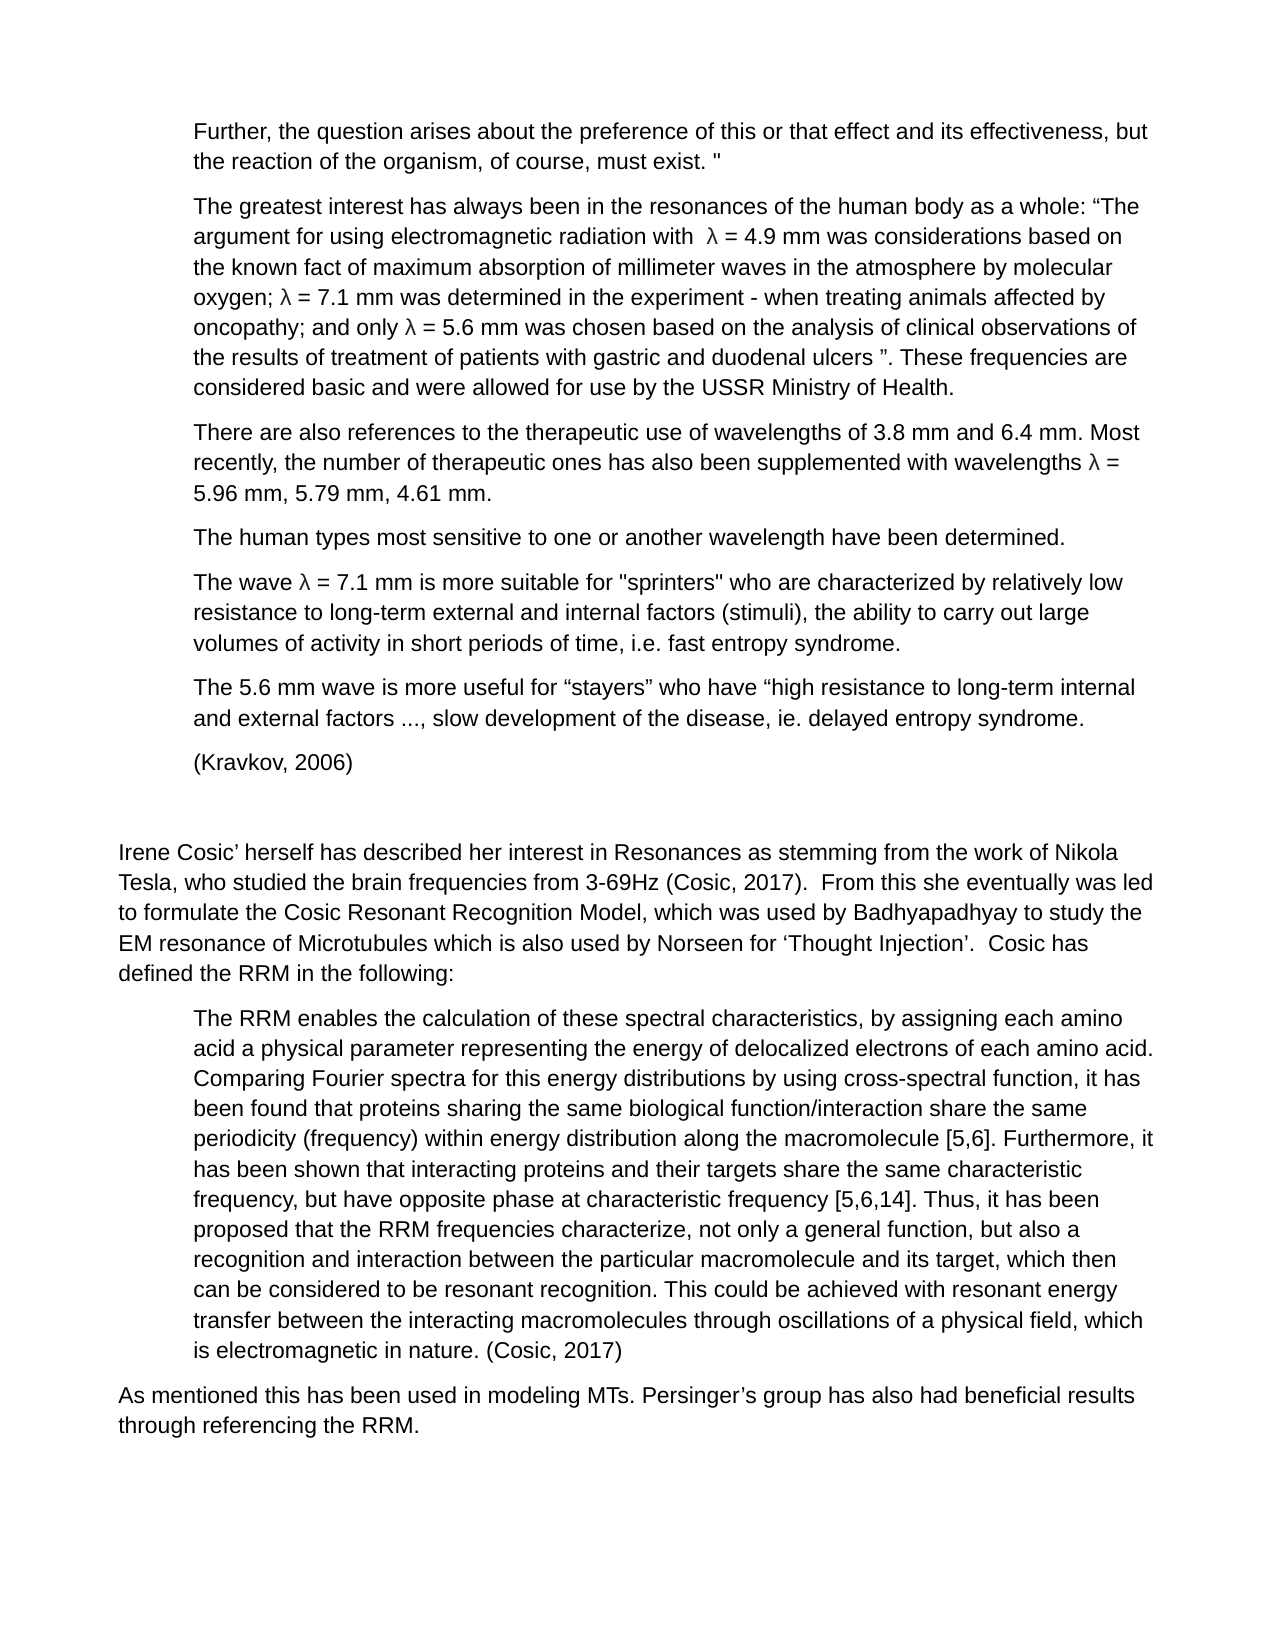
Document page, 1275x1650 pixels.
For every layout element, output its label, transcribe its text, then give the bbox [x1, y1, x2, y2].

text Further, the question arises about the preference of this or that effect and its effectiveness, but the reaction of the organism, of course, must exist. " [193, 118, 1157, 175]
text The RRM enables the calculation of these spectral characteristics, by assigning each amino acid a physical parameter representing the energy of delocalized electrons of each amino acid. Comparing Fourier spectra for this energy distributions by using cross-spectral function, it has been found that proteins sharing the same biological function/interaction share the same periodicity (frequency) within energy distribution along the macromolecule [5,6]. Furthermore, it has been shown that interacting proteins and their targets share the same characteristic frequency, but have opposite phase at characteristic frequency [5,6,14]. Thus, it has been proposed that the RRM frequencies characterize, not only a general function, but also a recognition and interaction between the particular macromolecule and its target, which then can be considered to be resonant recognition. This could be achieved with resonant energy transfer between the interacting macromolecules through oscillations of a physical field, which is electromagnetic in nature. (Cosic, 2017) [193, 1004, 1157, 1363]
text The greatest interest has always been in the resonances of the human body as a whole: “The argument for using electromagnetic radiation with λ = 4.9 mm was considerations based on the known fact of maximum absorption of millimeter waves in the atmosphere by molecular oxygen; λ = 7.1 mm was determined in the experiment - when treating animals affected by oncopathy; and only λ = 5.6 mm was chosen based on the analysis of clinical observations of the results of treatment of patients with gastric and duodenal ulcers ”. These frequencies are considered basic and were allowed for use by the USSR Ministry of Health. [193, 193, 1157, 401]
text The 5.6 mm wave is more useful for “stayers” who have “high resistance to long-term internal and external factors ..., slow development of the disease, ie. delayed entropy syndrome. [193, 674, 1157, 731]
text Irene Cosic’ herself has described her interest in Resonances as stemming from the work of Nikola Tesla, who studied the brain frequencies from 3-69Hz (Cosic, 2017). From this she eventually was led to formulate the Cosic Resonant Recognition Model, which was used by Badhyapadhyay to study the EM resonance of Microtubules which is also used by Norseen for ‘Thought Injection’. Cosic has defined the RRM in the following: [118, 839, 1157, 986]
text The human types most sensitive to one or another wavelength have been determined. [193, 524, 1157, 551]
text (Kravkov, 2006) [118, 749, 1157, 776]
text There are also references to the therapeutic use of wavelengths of 3.8 mm and 6.4 mm. Most recently, the number of therapeutic ones has also been supplemented with wavelengths λ = 5.96 mm, 5.79 mm, 4.61 mm. [193, 419, 1157, 506]
text The wave λ = 7.1 mm is more suitable for "sprinters" who are characterized by relatively low resistance to long-term external and internal factors (stimuli), the ability to carry out large volumes of activity in short periods of time, i.e. fast entropy syndrome. [193, 569, 1157, 656]
text As mentioned this has been used in modeling MTs. Persinger’s group has also had beneficial results through referencing the RRM. [118, 1382, 1157, 1438]
